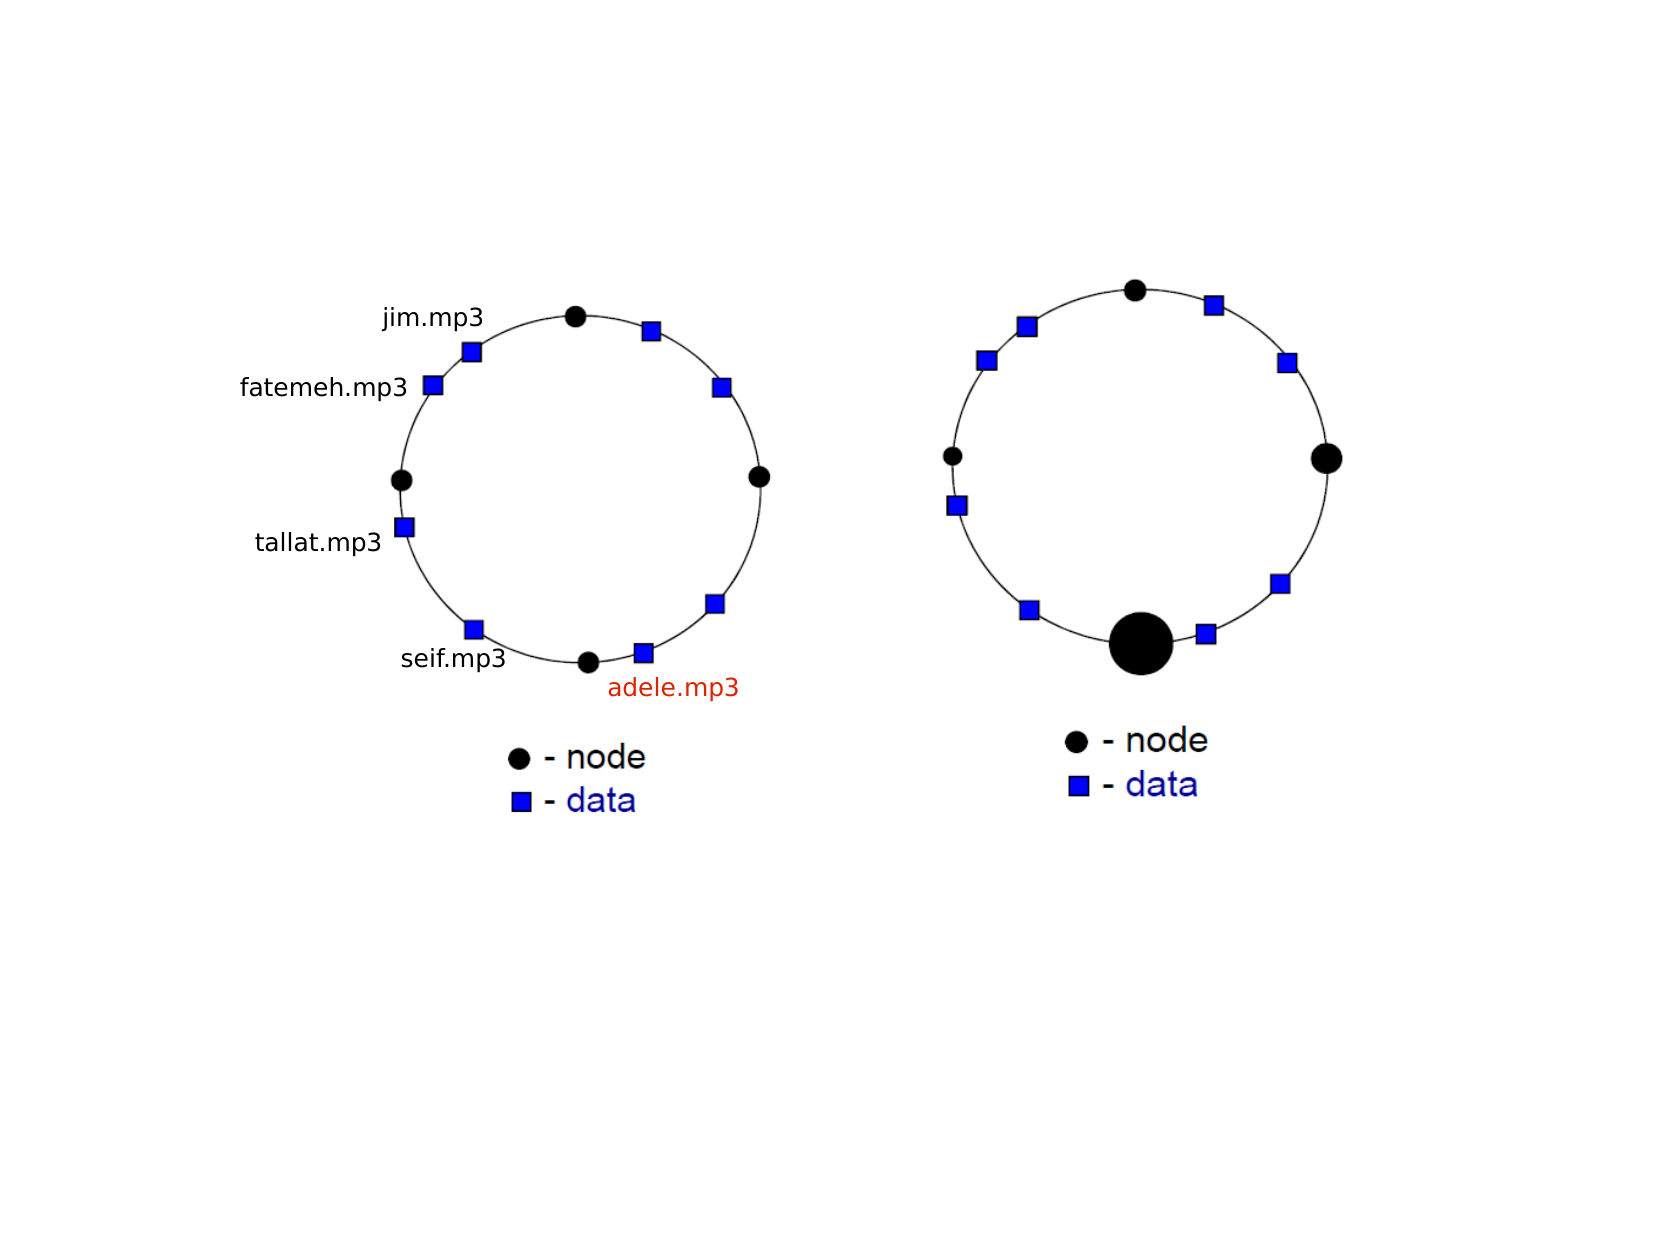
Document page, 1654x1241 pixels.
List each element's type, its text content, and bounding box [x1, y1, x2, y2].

picture [900, 269, 1351, 818]
text_box fatemeh.mp3 [225, 365, 443, 410]
picture [339, 278, 790, 826]
text_box adele.mp3 [592, 665, 766, 710]
text_box jim.mp3 [367, 296, 518, 341]
text_box tallat.mp3 [240, 521, 406, 566]
text_box seif.mp3 [385, 636, 536, 681]
